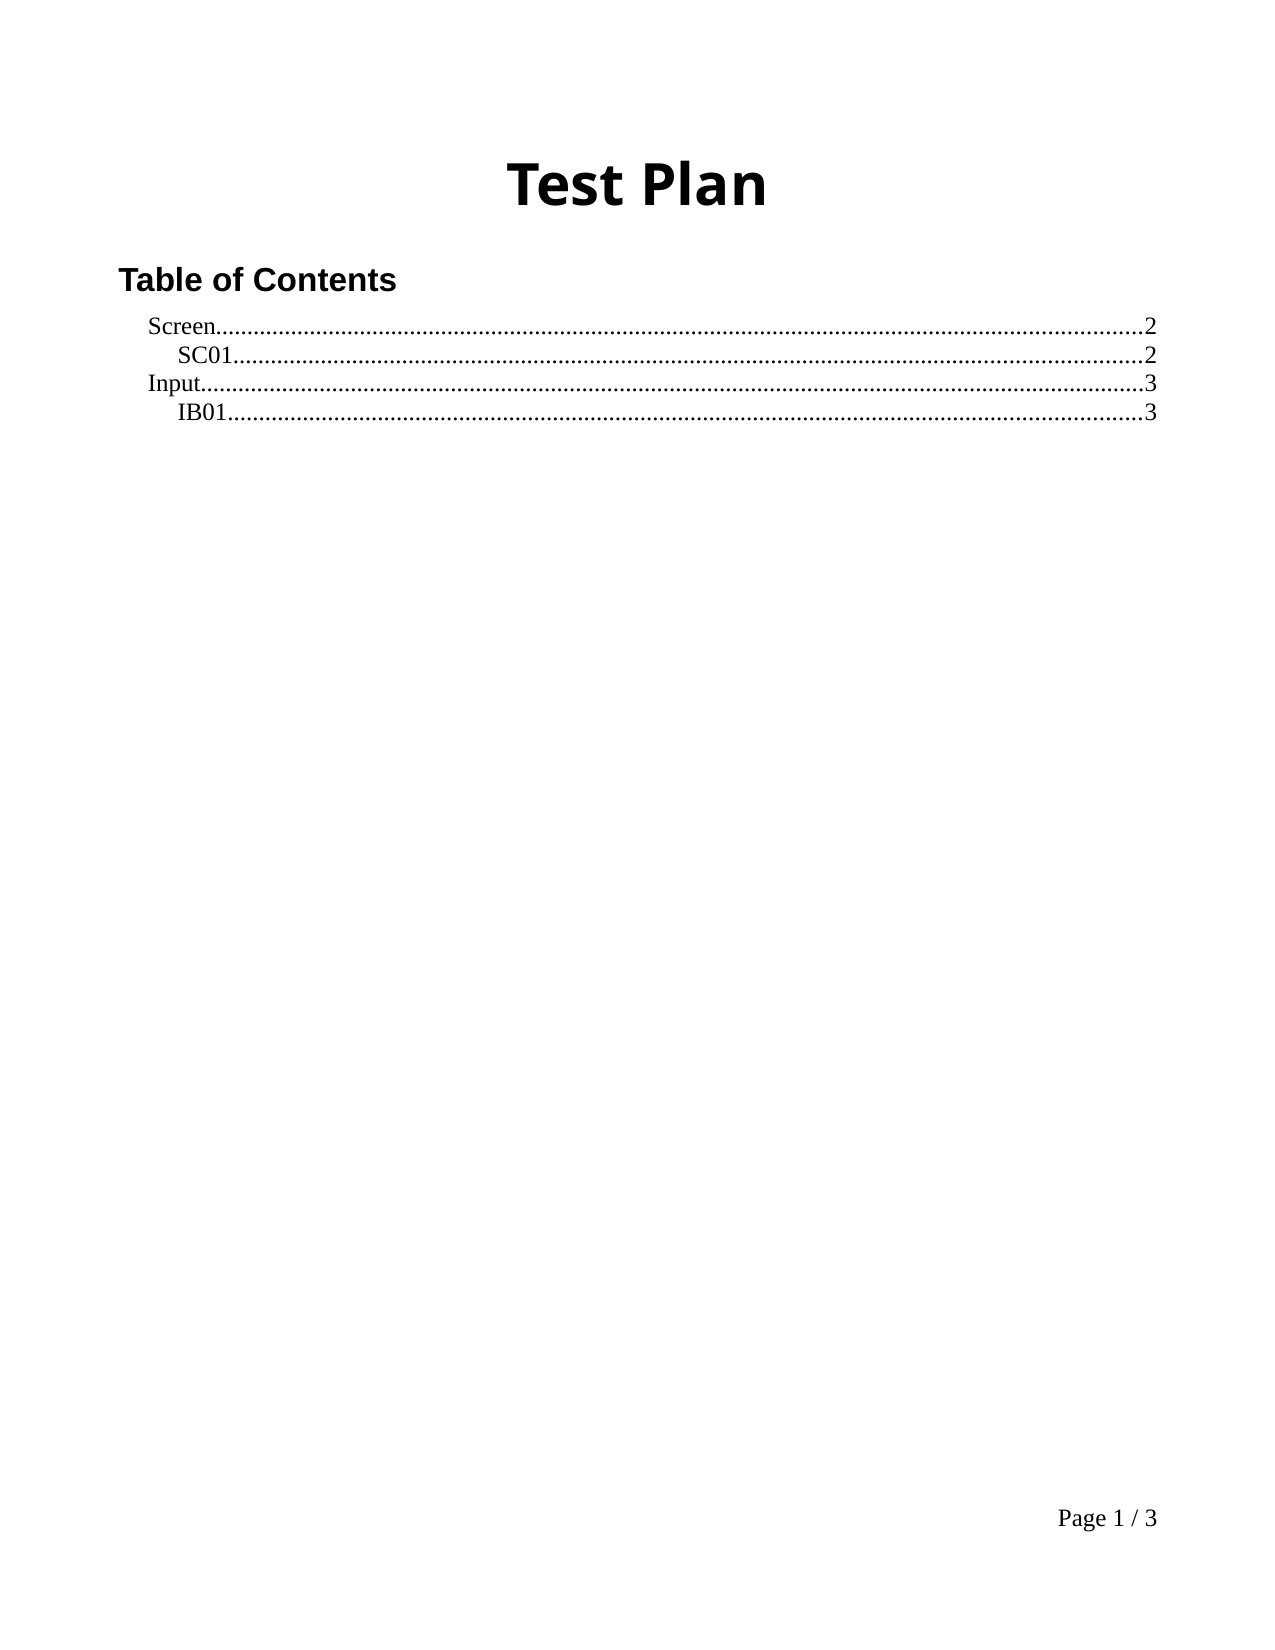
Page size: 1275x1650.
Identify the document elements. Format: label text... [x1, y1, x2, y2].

text SC01 2 [177, 340, 1157, 368]
text IB01 3 [177, 397, 1157, 426]
subtitle Table of Contents [118, 260, 1157, 298]
title Test Plan [118, 143, 1157, 223]
text Screen 2 [148, 311, 1157, 340]
text Input 3 [148, 368, 1157, 397]
